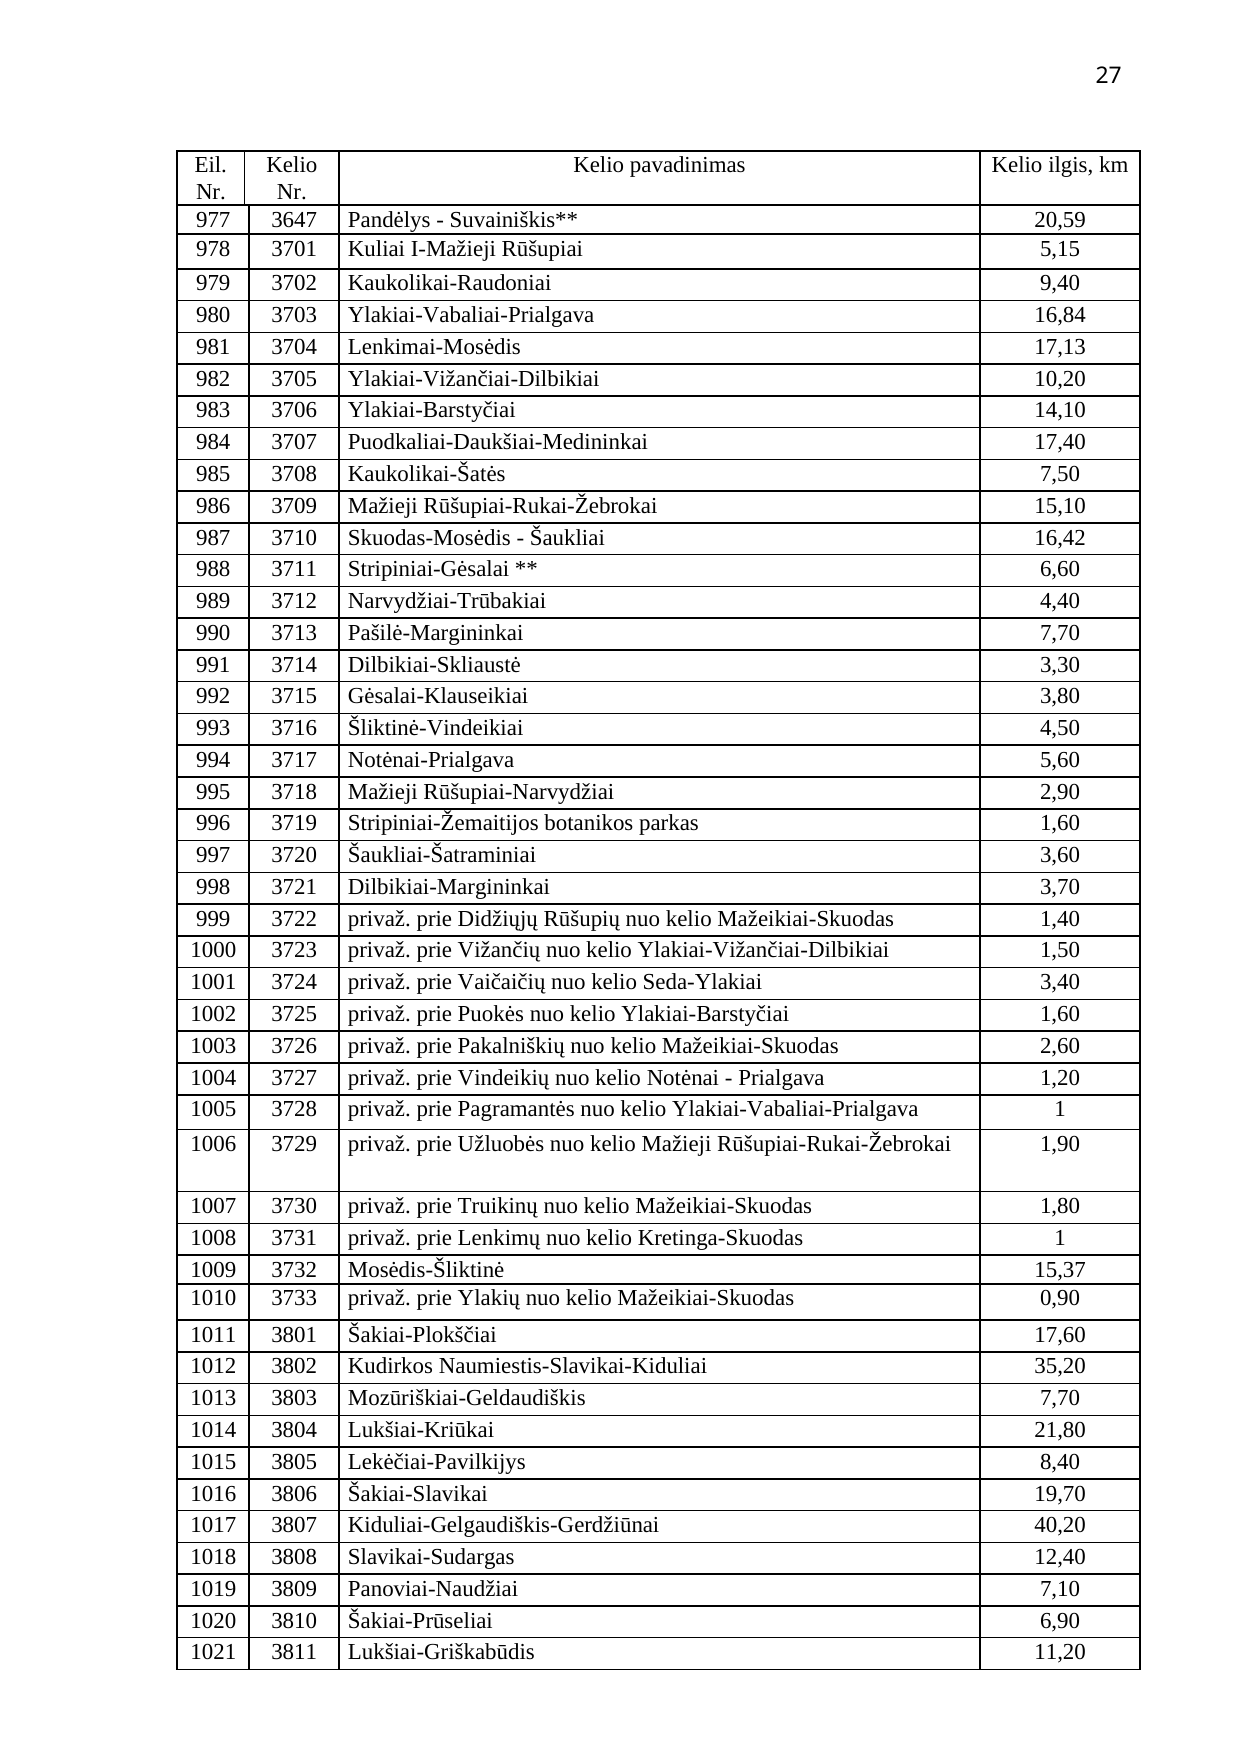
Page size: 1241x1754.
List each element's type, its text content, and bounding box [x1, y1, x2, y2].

table_cell 5,15 [981, 235, 1139, 268]
table_cell 3804 [250, 1416, 338, 1446]
table_cell 3708 [250, 460, 338, 490]
table_cell 2,90 [981, 778, 1139, 808]
table_cell 7,70 [981, 619, 1139, 649]
table_cell 16,84 [981, 301, 1139, 331]
table_cell Dilbikiai-Skliaustė [340, 651, 979, 681]
table_cell Šakiai-Slavikai [340, 1480, 979, 1510]
table_cell privaž. prie Pagramantės nuo kelio Ylakiai-Vabaliai-Prialgava [340, 1096, 979, 1129]
table_cell 1007 [178, 1192, 248, 1222]
table_cell 3712 [250, 587, 338, 617]
table_cell 981 [178, 333, 248, 363]
table_cell 3716 [250, 714, 338, 744]
table_cell Stripiniai-Žemaitijos botanikos parkas [340, 810, 979, 840]
table_cell 3733 [250, 1285, 338, 1319]
table_cell 1009 [178, 1256, 248, 1283]
table_cell Šliktinė-Vindeikiai [340, 714, 979, 744]
table_cell 1 [981, 1096, 1139, 1129]
table_cell 1011 [178, 1321, 248, 1351]
table_cell 1,80 [981, 1192, 1139, 1222]
table_cell 3,80 [981, 682, 1139, 713]
table_cell privaž. prie Lenkimų nuo kelio Kretinga-Skuodas [340, 1224, 979, 1254]
table_cell Stripiniai-Gėsalai ** [340, 555, 979, 586]
table_cell Pašilė-Margininkai [340, 619, 979, 649]
table_cell 17,60 [981, 1321, 1139, 1351]
table_cell 1008 [178, 1224, 248, 1254]
table_cell Lukšiai-Kriūkai [340, 1416, 979, 1446]
table_cell 1003 [178, 1032, 248, 1062]
table_cell 3718 [250, 778, 338, 808]
table_cell 3701 [250, 235, 338, 268]
table_cell 17,40 [981, 428, 1139, 458]
table_cell Lenkimai-Mosėdis [340, 333, 979, 363]
table_cell 996 [178, 810, 248, 840]
table_cell 15,37 [981, 1256, 1139, 1283]
table_cell 1019 [178, 1575, 248, 1605]
table_cell 3709 [250, 492, 338, 522]
table_cell 977 [178, 206, 248, 233]
table_cell 1006 [178, 1130, 248, 1191]
table_cell 6,90 [981, 1607, 1139, 1637]
table_cell 3703 [250, 301, 338, 331]
table_cell 7,50 [981, 460, 1139, 490]
table_cell 3,40 [981, 968, 1139, 998]
table_cell Šakiai-Prūseliai [340, 1607, 979, 1637]
table_cell Lukšiai-Griškabūdis [340, 1638, 979, 1669]
table_header Kelio ilgis, km [981, 152, 1139, 204]
table_cell Lekėčiai-Pavilkijys [340, 1448, 979, 1478]
table_cell 10,20 [981, 365, 1139, 395]
table_cell 9,40 [981, 270, 1139, 299]
table_cell 3725 [250, 1000, 338, 1030]
table_cell 1004 [178, 1064, 248, 1094]
table_header Kelio pavadinimas [340, 152, 979, 204]
table_cell 980 [178, 301, 248, 331]
table_cell Mozūriškiai-Geldaudiškis [340, 1384, 979, 1414]
table_cell 983 [178, 397, 248, 427]
table_cell 1020 [178, 1607, 248, 1637]
table_cell 1 [981, 1224, 1139, 1254]
table_cell 3715 [250, 682, 338, 713]
table_cell Mažieji Rūšupiai-Rukai-Žebrokai [340, 492, 979, 522]
table_cell 3719 [250, 810, 338, 840]
table_cell 3702 [250, 270, 338, 299]
table_cell 16,42 [981, 524, 1139, 554]
table_cell Slavikai-Sudargas [340, 1543, 979, 1573]
table_cell 3717 [250, 746, 338, 776]
table_cell 4,40 [981, 587, 1139, 617]
table_cell 982 [178, 365, 248, 395]
table_cell 1012 [178, 1353, 248, 1383]
table_cell 3732 [250, 1256, 338, 1283]
table_cell 3806 [250, 1480, 338, 1510]
table_cell 3722 [250, 905, 338, 935]
table_cell 5,60 [981, 746, 1139, 776]
table_cell 1018 [178, 1543, 248, 1573]
table_cell 985 [178, 460, 248, 490]
table_cell 21,80 [981, 1416, 1139, 1446]
table_cell 8,40 [981, 1448, 1139, 1478]
table_cell 979 [178, 270, 248, 299]
table_cell Kaukolikai-Raudoniai [340, 270, 979, 299]
table_cell 988 [178, 555, 248, 586]
table_cell 3809 [250, 1575, 338, 1605]
table_cell 0,90 [981, 1285, 1139, 1319]
table_cell privaž. prie Užluobės nuo kelio Mažieji Rūšupiai-Rukai-Žebrokai [340, 1130, 979, 1191]
table_cell 3724 [250, 968, 338, 998]
table_cell Mosėdis-Šliktinė [340, 1256, 979, 1283]
table_cell 3729 [250, 1130, 338, 1191]
table_cell privaž. prie Vindeikių nuo kelio Notėnai - Prialgava [340, 1064, 979, 1094]
table_cell Šakiai-Plokščiai [340, 1321, 979, 1351]
table_cell 1016 [178, 1480, 248, 1510]
table_cell 987 [178, 524, 248, 554]
table_cell 1015 [178, 1448, 248, 1478]
table_cell 3721 [250, 873, 338, 903]
table_cell 3807 [250, 1511, 338, 1542]
table_cell Notėnai-Prialgava [340, 746, 979, 776]
table_cell 19,70 [981, 1480, 1139, 1510]
table_cell 992 [178, 682, 248, 713]
table_cell 3705 [250, 365, 338, 395]
table_cell Ylakiai-Barstyčiai [340, 397, 979, 427]
table_cell Gėsalai-Klauseikiai [340, 682, 979, 713]
table_cell privaž. prie Ylakių nuo kelio Mažeikiai-Skuodas [340, 1285, 979, 1319]
table_cell 1,60 [981, 1000, 1139, 1030]
table_cell 993 [178, 714, 248, 744]
table_cell 3727 [250, 1064, 338, 1094]
table_cell 12,40 [981, 1543, 1139, 1573]
table_cell 1,20 [981, 1064, 1139, 1094]
table_cell 998 [178, 873, 248, 903]
table_header Eil. Nr. [178, 152, 244, 204]
table_cell 999 [178, 905, 248, 935]
table_cell 994 [178, 746, 248, 776]
table_cell Šaukliai-Šatraminiai [340, 841, 979, 871]
table_cell 7,10 [981, 1575, 1139, 1605]
table_cell 3810 [250, 1607, 338, 1637]
table_cell 3801 [250, 1321, 338, 1351]
table_cell privaž. prie Vaičaičių nuo kelio Seda-Ylakiai [340, 968, 979, 998]
table_cell 4,50 [981, 714, 1139, 744]
table_cell privaž. prie Vižančių nuo kelio Ylakiai-Vižančiai-Dilbikiai [340, 937, 979, 967]
table_cell 14,10 [981, 397, 1139, 427]
table_cell privaž. prie Truikinų nuo kelio Mažeikiai-Skuodas [340, 1192, 979, 1222]
table_cell 986 [178, 492, 248, 522]
table_cell 1000 [178, 937, 248, 967]
table_cell 3710 [250, 524, 338, 554]
table_cell 1,90 [981, 1130, 1139, 1191]
table_cell 1013 [178, 1384, 248, 1414]
table_cell 35,20 [981, 1353, 1139, 1383]
table_cell 20,59 [981, 206, 1139, 233]
table_cell 991 [178, 651, 248, 681]
table_cell privaž. prie Didžiųjų Rūšupių nuo kelio Mažeikiai-Skuodas [340, 905, 979, 935]
table_cell privaž. prie Puokės nuo kelio Ylakiai-Barstyčiai [340, 1000, 979, 1030]
table_cell 978 [178, 235, 248, 268]
table_cell 11,20 [981, 1638, 1139, 1669]
table_header Kelio Nr. [245, 152, 338, 204]
table_cell 3730 [250, 1192, 338, 1222]
table_cell Kudirkos Naumiestis-Slavikai-Kiduliai [340, 1353, 979, 1383]
table_cell 1001 [178, 968, 248, 998]
table_cell 990 [178, 619, 248, 649]
table_cell 40,20 [981, 1511, 1139, 1542]
table_cell 1,60 [981, 810, 1139, 840]
table_cell 3723 [250, 937, 338, 967]
table_cell 3711 [250, 555, 338, 586]
table_cell Ylakiai-Vabaliai-Prialgava [340, 301, 979, 331]
table_cell Puodkaliai-Daukšiai-Medininkai [340, 428, 979, 458]
table_cell 7,70 [981, 1384, 1139, 1414]
table_cell 3,70 [981, 873, 1139, 903]
table_cell 1010 [178, 1285, 248, 1319]
table_cell Narvydžiai-Trūbakiai [340, 587, 979, 617]
table_cell 1014 [178, 1416, 248, 1446]
table_cell 995 [178, 778, 248, 808]
table_cell 3707 [250, 428, 338, 458]
table_cell 3805 [250, 1448, 338, 1478]
table_cell Ylakiai-Vižančiai-Dilbikiai [340, 365, 979, 395]
table_cell 3714 [250, 651, 338, 681]
table_cell Kaukolikai-Šatės [340, 460, 979, 490]
table_cell 3731 [250, 1224, 338, 1254]
table_cell Kuliai I-Mažieji Rūšupiai [340, 235, 979, 268]
table_cell 3802 [250, 1353, 338, 1383]
table_cell 3647 [250, 206, 338, 233]
table_cell 997 [178, 841, 248, 871]
table_cell 1002 [178, 1000, 248, 1030]
table_cell Skuodas-Mosėdis - Šaukliai [340, 524, 979, 554]
table_cell 3803 [250, 1384, 338, 1414]
table_cell 3811 [250, 1638, 338, 1669]
table_cell 3808 [250, 1543, 338, 1573]
table_cell 15,10 [981, 492, 1139, 522]
table_cell 3728 [250, 1096, 338, 1129]
table_cell 3704 [250, 333, 338, 363]
table_cell 1017 [178, 1511, 248, 1542]
table_cell 3713 [250, 619, 338, 649]
table_cell Mažieji Rūšupiai-Narvydžiai [340, 778, 979, 808]
table_cell Panoviai-Naudžiai [340, 1575, 979, 1605]
table_cell 6,60 [981, 555, 1139, 586]
table_cell 3,60 [981, 841, 1139, 871]
table_cell 1,50 [981, 937, 1139, 967]
table_cell 3706 [250, 397, 338, 427]
table_cell privaž. prie Pakalniškių nuo kelio Mažeikiai-Skuodas [340, 1032, 979, 1062]
table_cell 1021 [178, 1638, 248, 1669]
table_cell Kiduliai-Gelgaudiškis-Gerdžiūnai [340, 1511, 979, 1542]
table_cell Pandėlys - Suvainiškis** [340, 206, 979, 233]
table_cell 1,40 [981, 905, 1139, 935]
table_cell 17,13 [981, 333, 1139, 363]
table_cell 3,30 [981, 651, 1139, 681]
table_cell 3726 [250, 1032, 338, 1062]
table_cell 3720 [250, 841, 338, 871]
table_cell 989 [178, 587, 248, 617]
table_cell 2,60 [981, 1032, 1139, 1062]
table_cell 984 [178, 428, 248, 458]
table_cell Dilbikiai-Margininkai [340, 873, 979, 903]
table_cell 1005 [178, 1096, 248, 1129]
